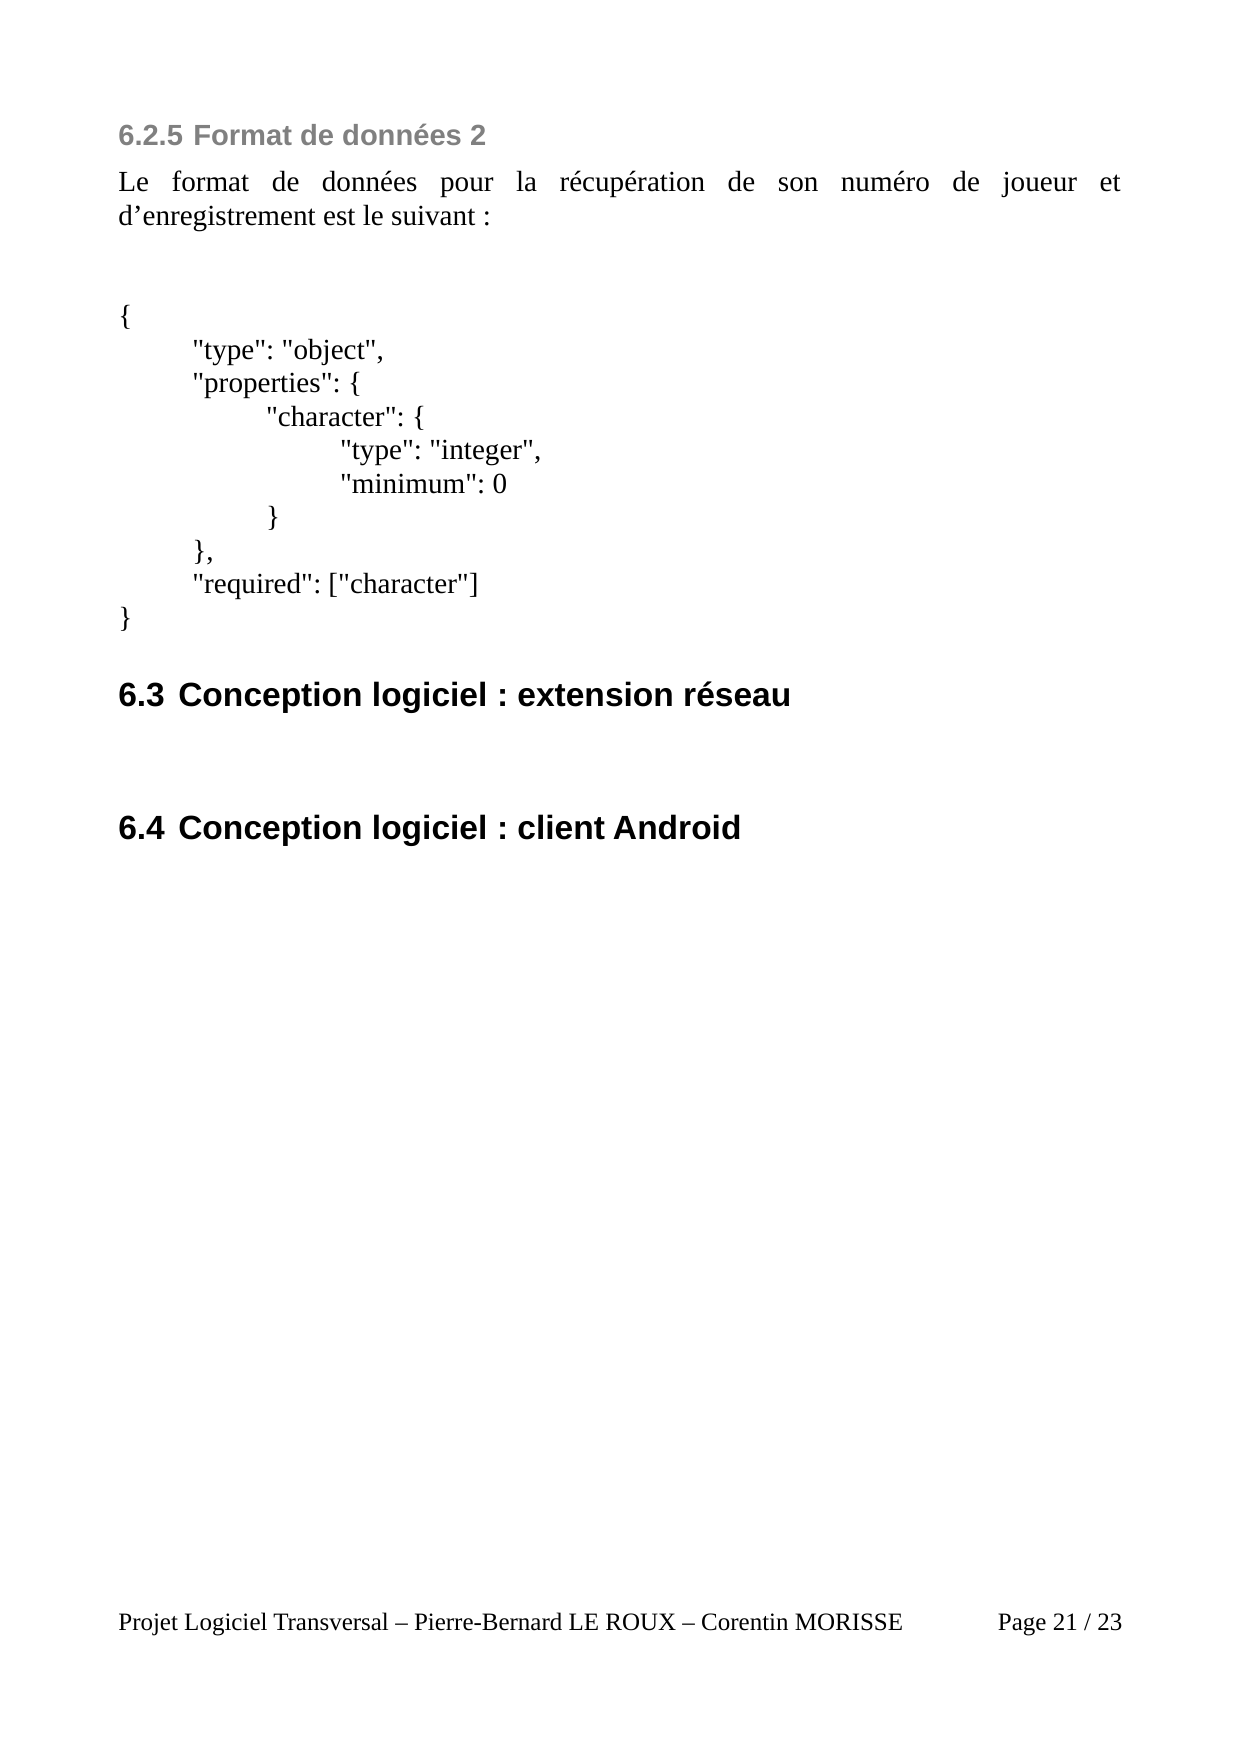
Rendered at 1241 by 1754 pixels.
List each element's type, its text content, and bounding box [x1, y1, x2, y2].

subtitle Format de données 2 [118, 118, 1122, 152]
subtitle Conception logiciel : extension réseau [118, 675, 1122, 714]
text "type": "integer", [118, 432, 1122, 466]
text "character": { [118, 399, 1122, 432]
text "minimum": 0 [118, 466, 1122, 499]
text } [118, 600, 1122, 634]
text Le format de données pour la récupération de son numéro de joueur et d’enregistrement est le suivant : [118, 164, 1122, 231]
text { [118, 298, 1122, 332]
text "properties": { [118, 365, 1122, 399]
subtitle Conception logiciel : client Android [118, 807, 1122, 846]
text } [118, 499, 1122, 533]
text }, [118, 533, 1122, 567]
text "required": ["character"] [118, 567, 1122, 600]
text "type": "object", [118, 332, 1122, 365]
